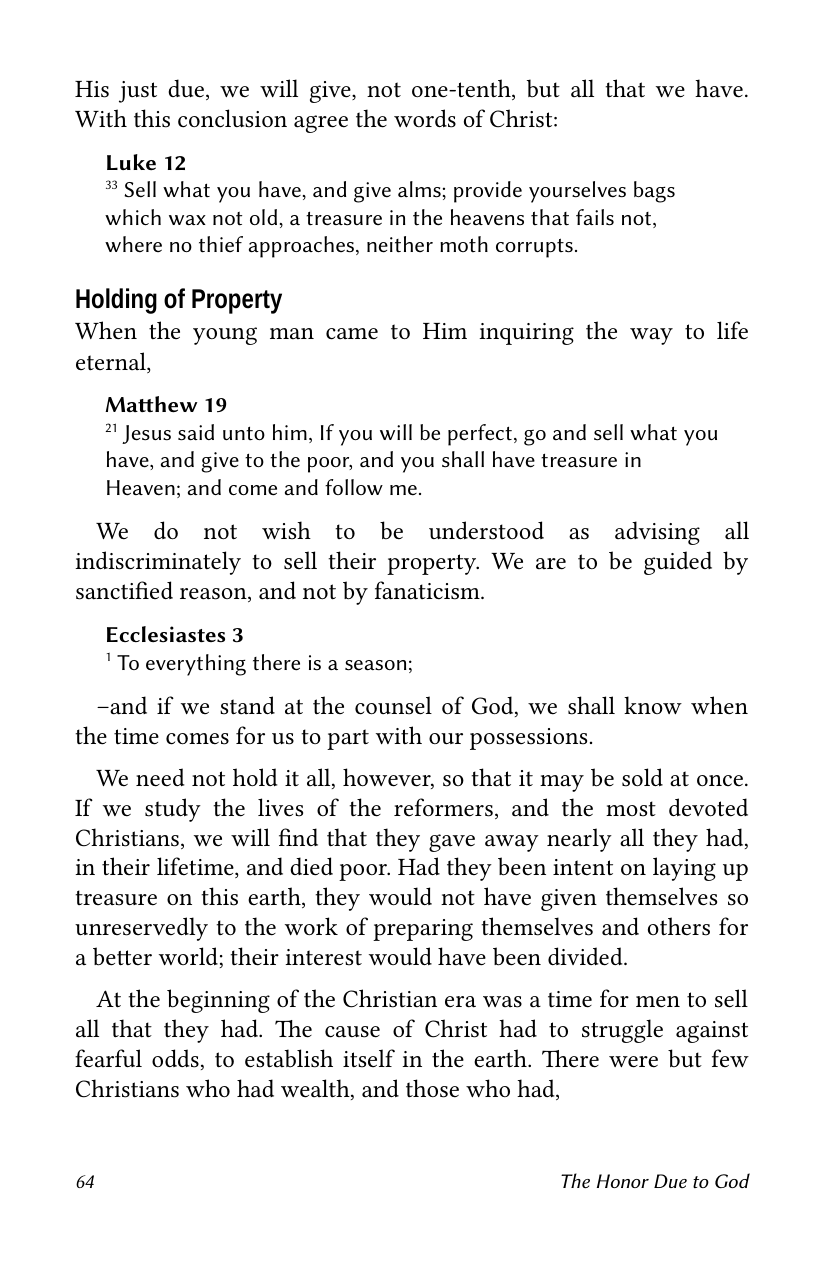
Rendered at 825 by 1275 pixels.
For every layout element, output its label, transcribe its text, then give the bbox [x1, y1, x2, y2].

text We need not hold it all, however, so that it may be sold at once. If we study the lives of the reformers, and the most devoted Christians, we will find that they gave away nearly all they had, in their lifetime, and died poor. Had they been intent on laying up treasure on this earth, they would not have given themselves so unreservedly to the work of preparing themselves and others for a better world; their interest would have been divided. [75, 764, 750, 972]
text –and if we stand at the counsel of God, we shall know when the time comes for us to part with our possessions. [75, 692, 750, 750]
text His just due, we will give, not one-tenth, but all that we have. With this conclusion agree the words of Christ: [75, 75, 750, 133]
text Matthew 19 [105, 392, 750, 418]
text At the beginning of the Christian era was a time for men to sell all that they had. The cause of Christ had to struggle against fearful odds, to establish itself in the earth. There were but few Christians who had wealth, and those who had, [75, 985, 750, 1103]
text 1 To everything there is a season; [105, 649, 720, 676]
subtitle Holding of Property [75, 283, 750, 314]
text Luke 12 [105, 150, 750, 176]
text 33 Sell what you have, and give alms; provide yourselves bags which wax not old, a treasure in the heavens that fails not, where no thief approaches, neither moth corrupts. [105, 177, 720, 258]
text We do not wish to be understood as advising all indiscriminately to sell their property. We are to be guided by sanctified reason, and not by fanaticism. [75, 517, 750, 606]
text When the young man came to Him inquiring the way to life eternal, [75, 318, 750, 376]
text 21 Jesus said unto him, If you will be perfect, go and sell what you have, and give to the poor, and you shall have treasure in Heaven; and come and follow me. [105, 420, 720, 501]
text Ecclesiastes 3 [105, 622, 750, 648]
